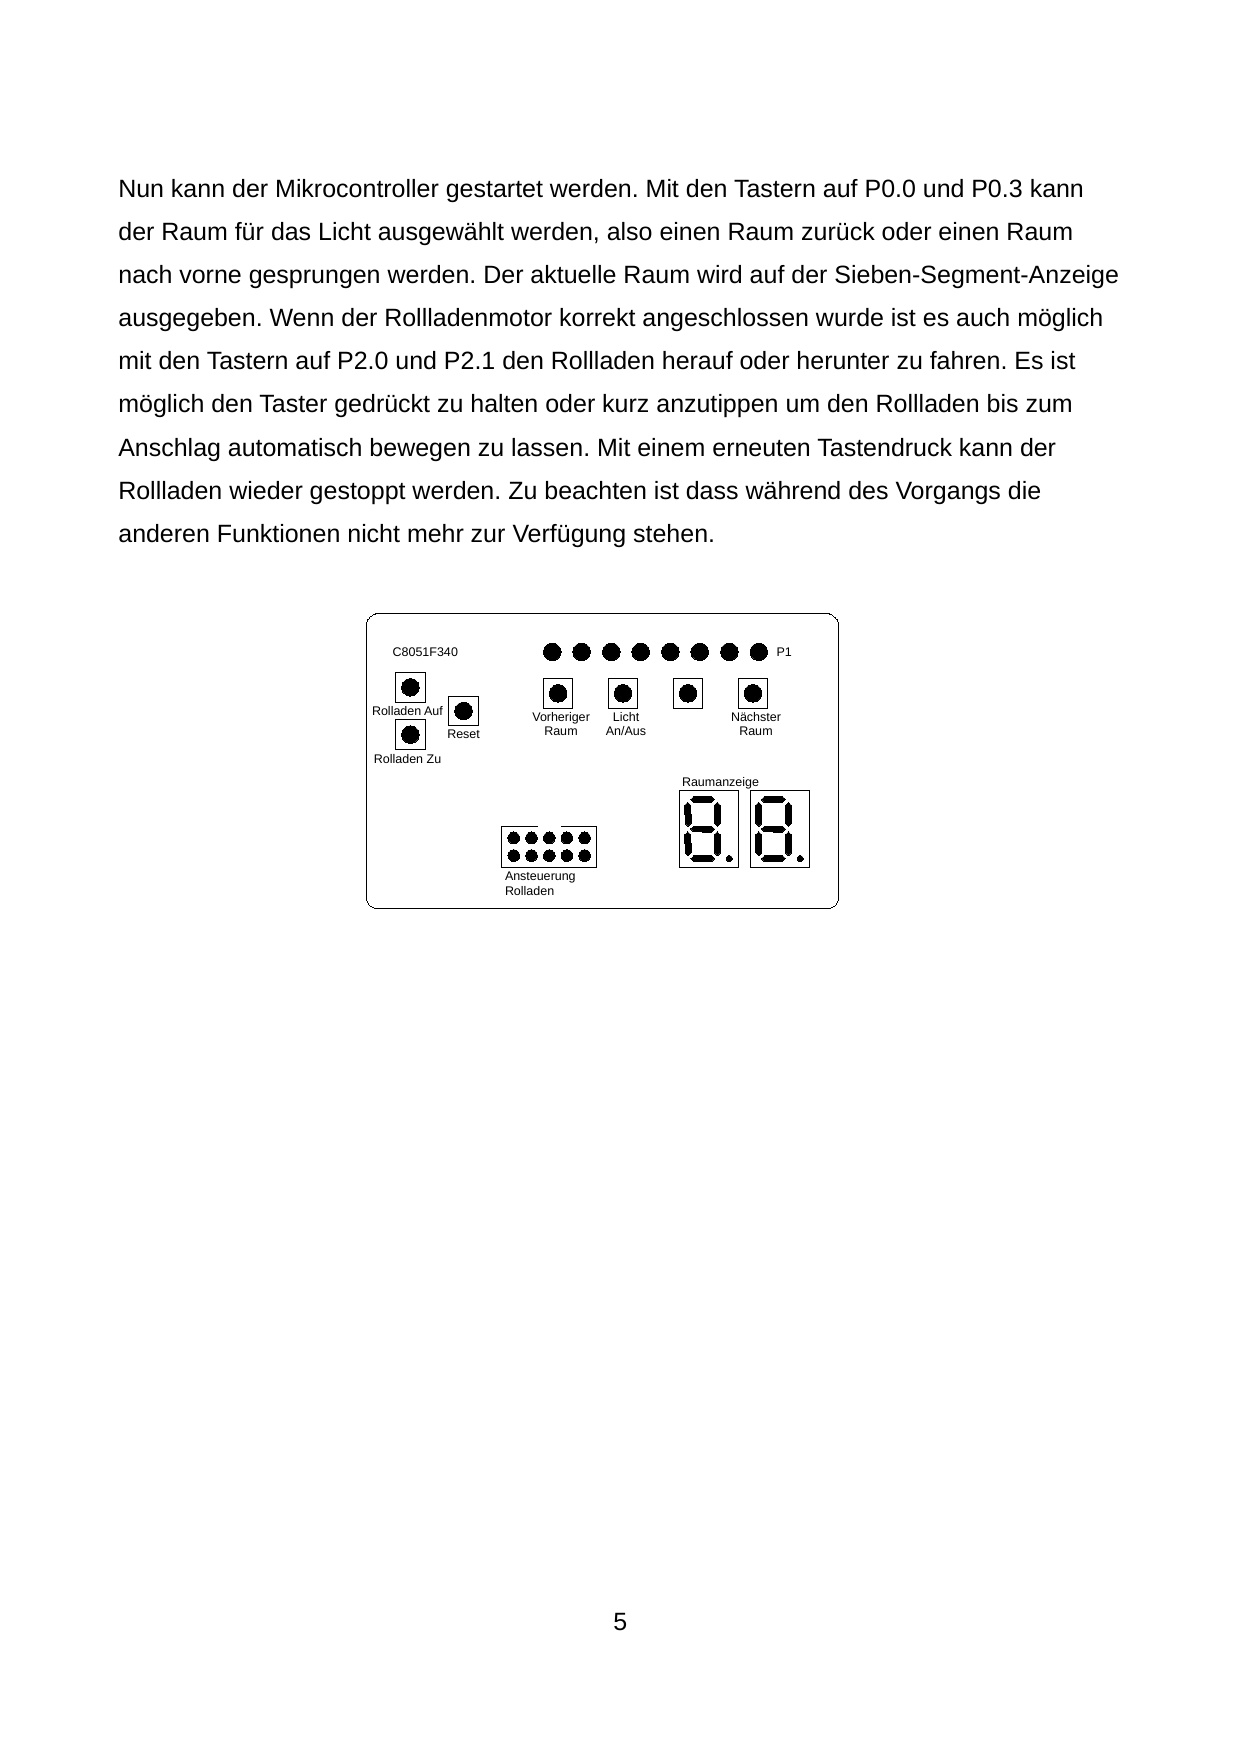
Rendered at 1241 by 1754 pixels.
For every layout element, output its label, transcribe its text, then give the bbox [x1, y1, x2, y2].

text Nun kann der Mikrocontroller gestartet werden. Mit den Tastern auf P0.0 und P0.3 kann der Raum für das Licht ausgewählt werden, also einen Raum zurück oder einen Raum nach vorne gesprungen werden. Der aktuelle Raum wird auf der Sieben-Segment-Anzeige ausgegeben. Wenn der Rollladenmotor korrekt angeschlossen wurde ist es auch möglich mit den Tastern auf P2.0 und P2.1 den Rollladen herauf oder herunter zu fahren. Es ist möglich den Taster gedrückt zu halten oder kurz anzutippen um den Rollladen bis zum Anschlag automatisch bewegen zu lassen. Mit einem erneuten Tastendruck kann der Rollladen wieder gestoppt werden. Zu beachten ist dass während des Vorgangs die anderen Funktionen nicht mehr zur Verfügung stehen. [118, 174, 1122, 547]
